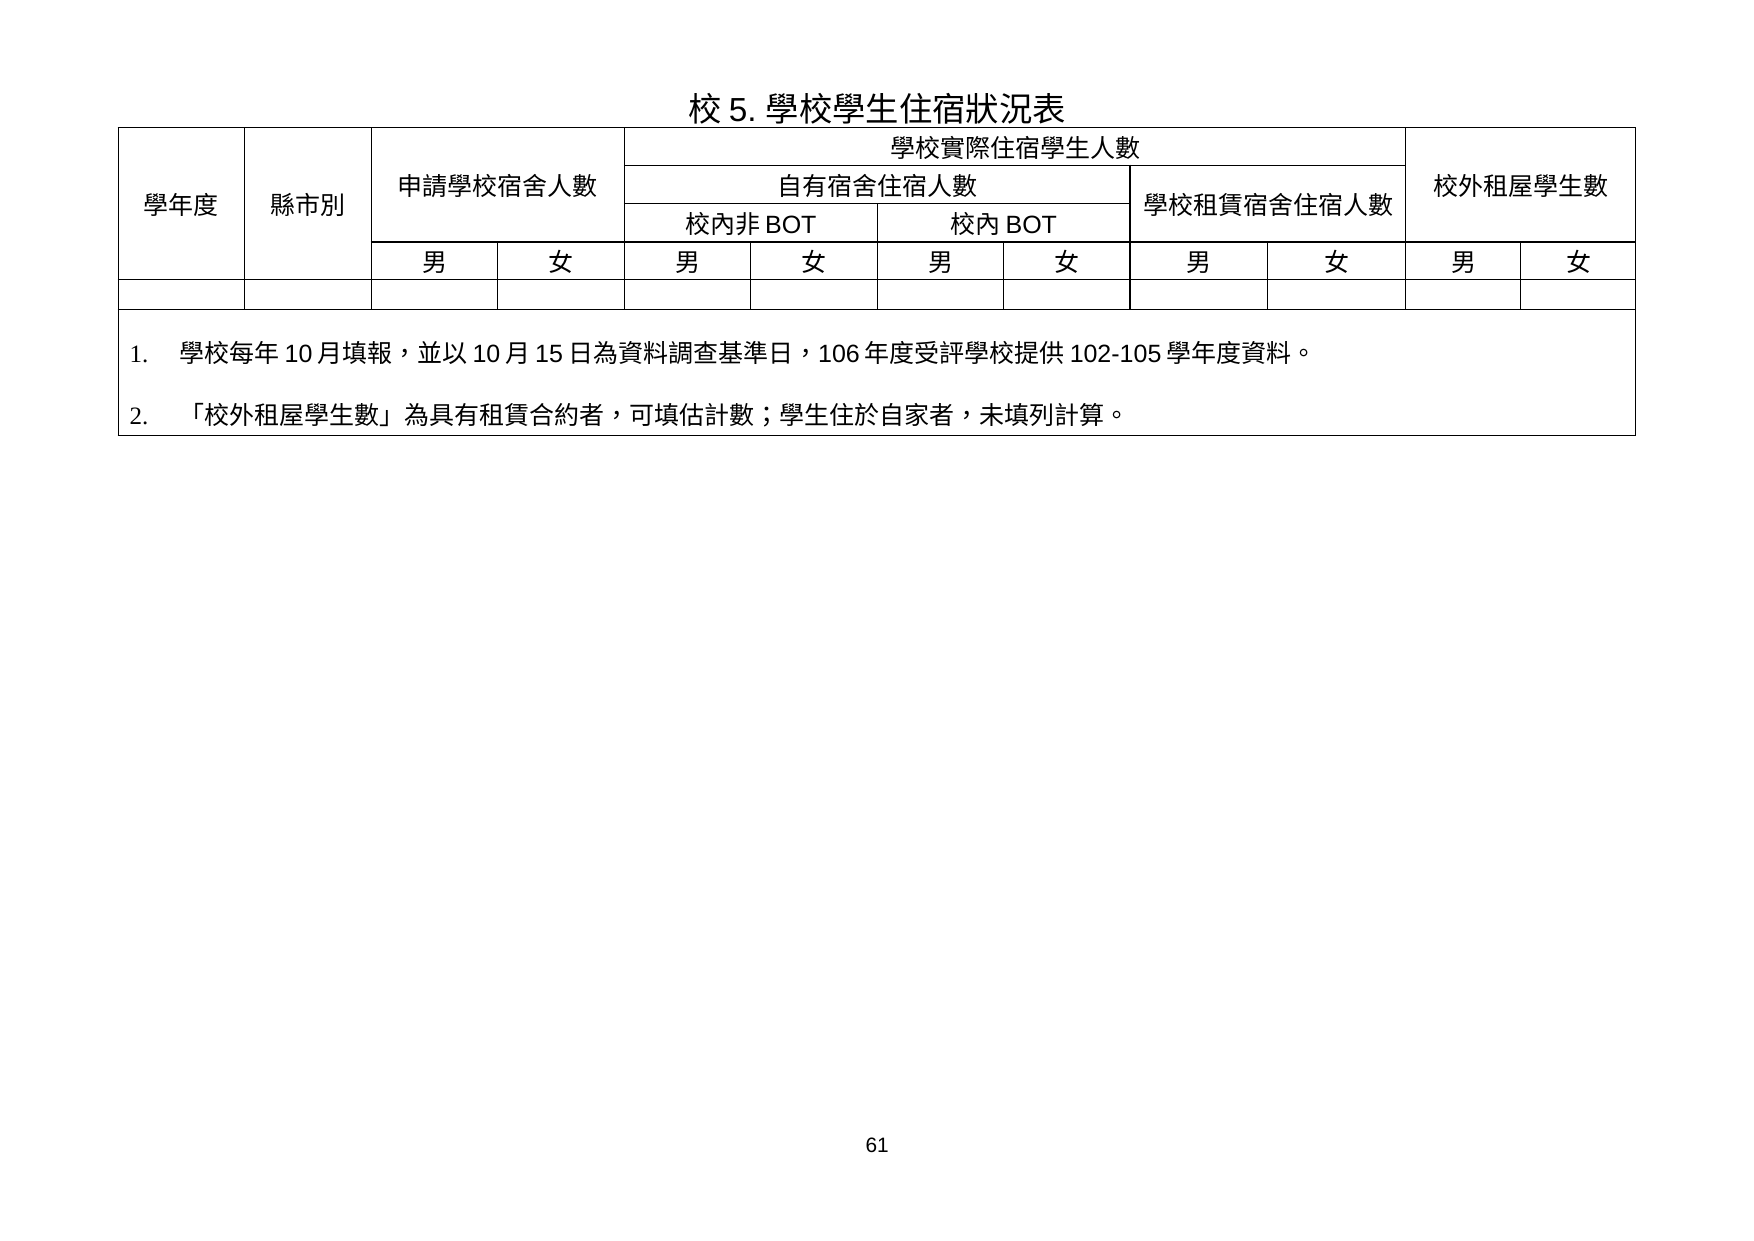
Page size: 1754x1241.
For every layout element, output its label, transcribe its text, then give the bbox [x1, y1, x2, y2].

table_cell 校內BOT [878, 204, 1129, 241]
table_cell 學校租賃宿舍住宿人數 [1131, 166, 1405, 241]
table_cell 女 [498, 243, 624, 279]
table_cell 男 [372, 243, 497, 279]
table_cell 自有宿舍住宿人數 [625, 166, 1129, 203]
table_cell [119, 280, 244, 308]
text 校5. 學校學生住宿狀況表 [118, 65, 1636, 127]
table_cell [498, 280, 624, 308]
table_cell [751, 280, 877, 308]
table_cell 女 [1004, 243, 1129, 279]
table_cell [1406, 280, 1520, 308]
table_cell 校內非BOT [625, 204, 877, 241]
table_cell 學校每年10月填報，並以10月15日為資料調查基準日，106年度受評學校提供102-105學年度資料。 「校外租屋學生數」為具有租賃合約者，可填估計數；學生住於自家者，未填列計算。 [119, 310, 1635, 434]
table_cell [878, 280, 1003, 308]
table_cell 女 [751, 243, 877, 279]
table_header 縣市別 [245, 128, 371, 279]
table_cell [1131, 280, 1267, 308]
table_cell 男 [878, 243, 1003, 279]
table_cell 男 [1406, 243, 1520, 279]
table_cell [625, 280, 750, 308]
table_header 校外租屋學生數 [1406, 128, 1635, 241]
table_cell [245, 280, 371, 308]
table_cell [372, 280, 497, 308]
table_cell 男 [1131, 243, 1267, 279]
table_cell [1268, 280, 1405, 308]
table_header 學年度 [119, 128, 244, 279]
table_cell [1521, 280, 1635, 308]
table_header 申請學校宿舍人數 [372, 128, 624, 241]
table_header 學校實際住宿學生人數 [625, 128, 1405, 164]
table_cell 女 [1521, 243, 1635, 279]
table_cell [1004, 280, 1129, 308]
table_cell 女 [1268, 243, 1405, 279]
table_cell 男 [625, 243, 750, 279]
